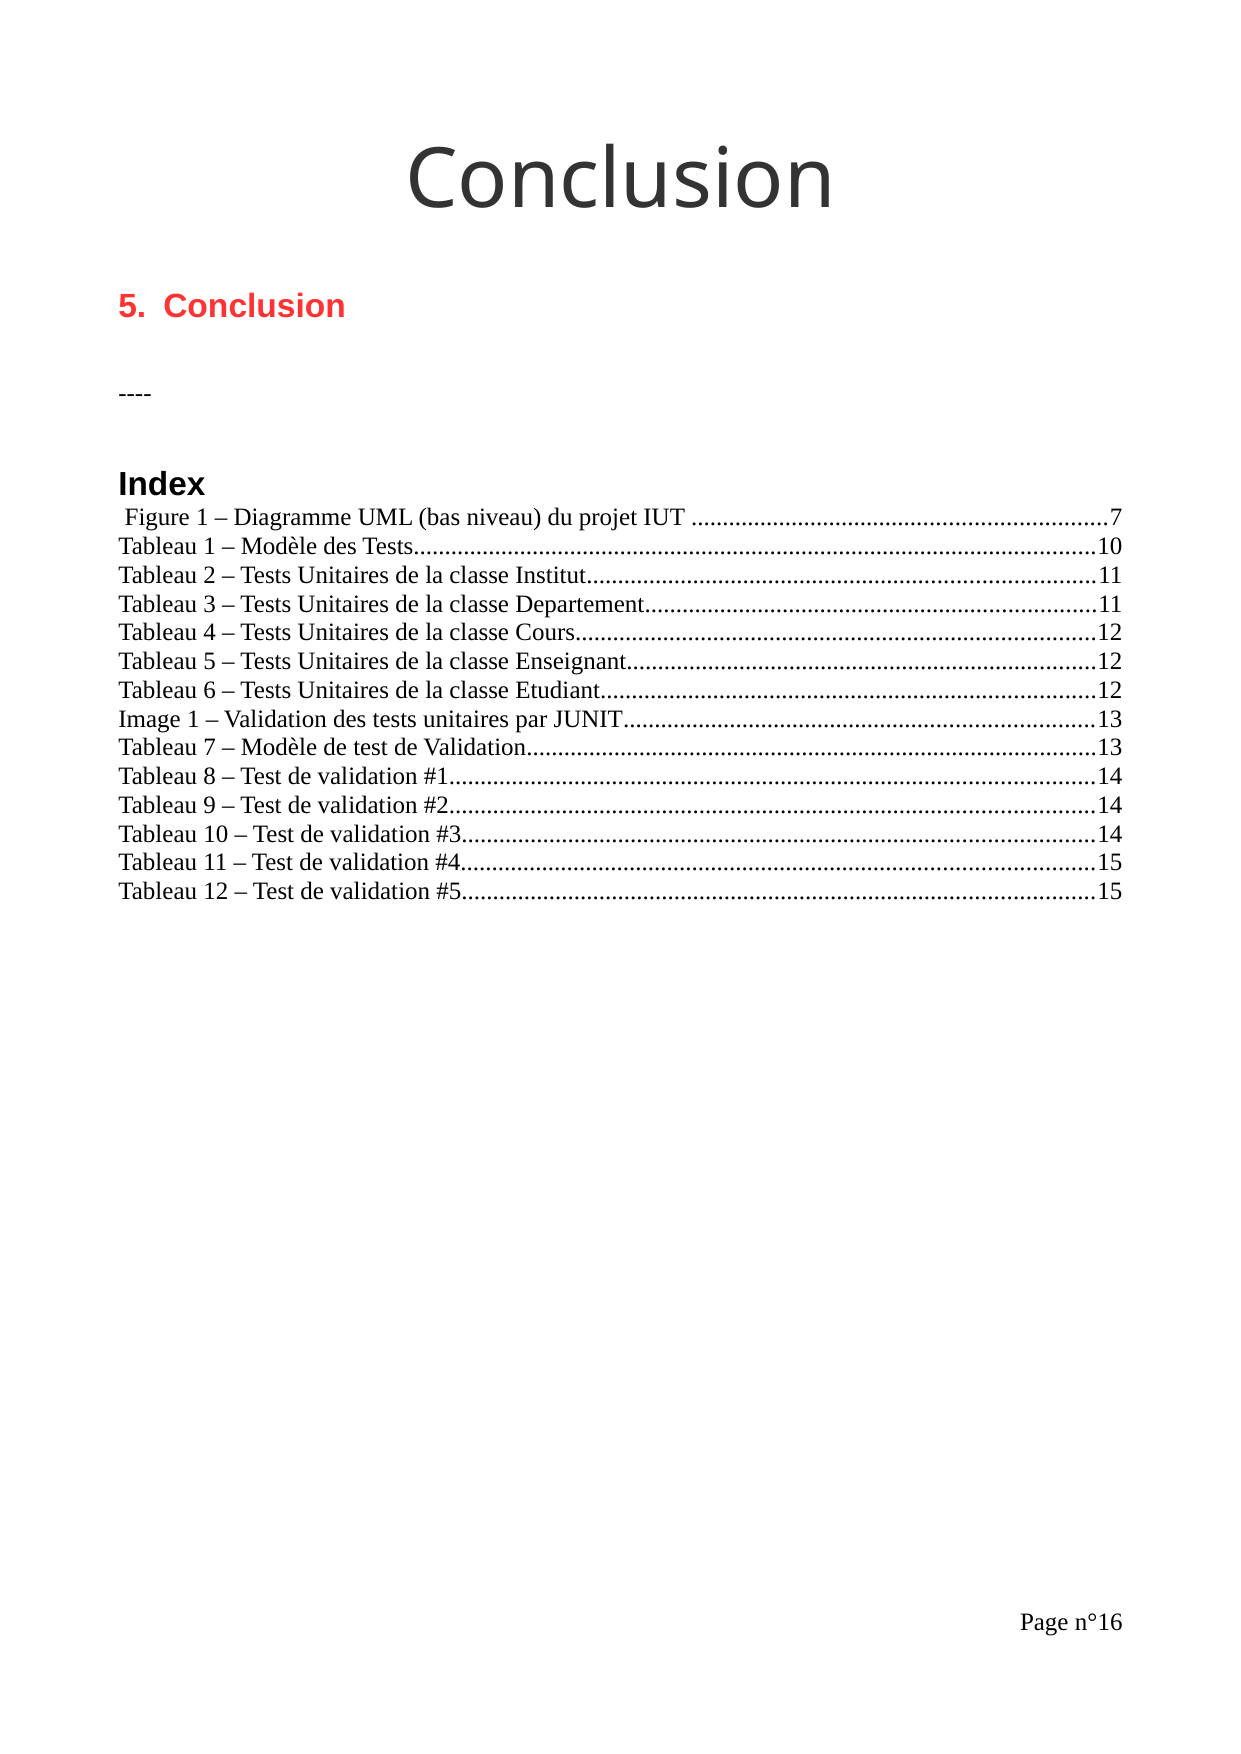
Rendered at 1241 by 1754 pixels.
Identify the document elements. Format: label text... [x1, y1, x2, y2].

text Tableau 2 – Tests Unitaires de la classe Institut 11 [118, 560, 1122, 589]
text Tableau 12 – Test de validation #5 15 [118, 876, 1122, 905]
text Tableau 8 – Test de validation #1 14 [118, 761, 1122, 790]
text Tableau 9 – Test de validation #2 14 [118, 790, 1122, 819]
text Tableau 3 – Tests Unitaires de la classe Departement 11 [118, 589, 1122, 617]
text Tableau 6 – Tests Unitaires de la classe Etudiant 12 [118, 675, 1122, 704]
text Tableau 4 – Tests Unitaires de la classe Cours 12 [118, 617, 1122, 646]
text Tableau 11 – Test de validation #4 15 [118, 847, 1122, 876]
text Figure 1 – Diagramme UML (bas niveau) du projet IUT 7 [118, 502, 1122, 531]
text Image 1 – Validation des tests unitaires par JUNIT 13 [118, 704, 1122, 732]
text Conclusion [118, 118, 1122, 232]
subtitle Conclusion [118, 285, 1122, 324]
text Tableau 1 – Modèle des Tests 10 [118, 531, 1122, 560]
text Tableau 10 – Test de validation #3 14 [118, 819, 1122, 847]
text Tableau 7 – Modèle de test de Validation 13 [118, 732, 1122, 761]
subtitle Index [118, 464, 1122, 502]
text ---- [118, 378, 1122, 407]
text Tableau 5 – Tests Unitaires de la classe Enseignant 12 [118, 646, 1122, 675]
